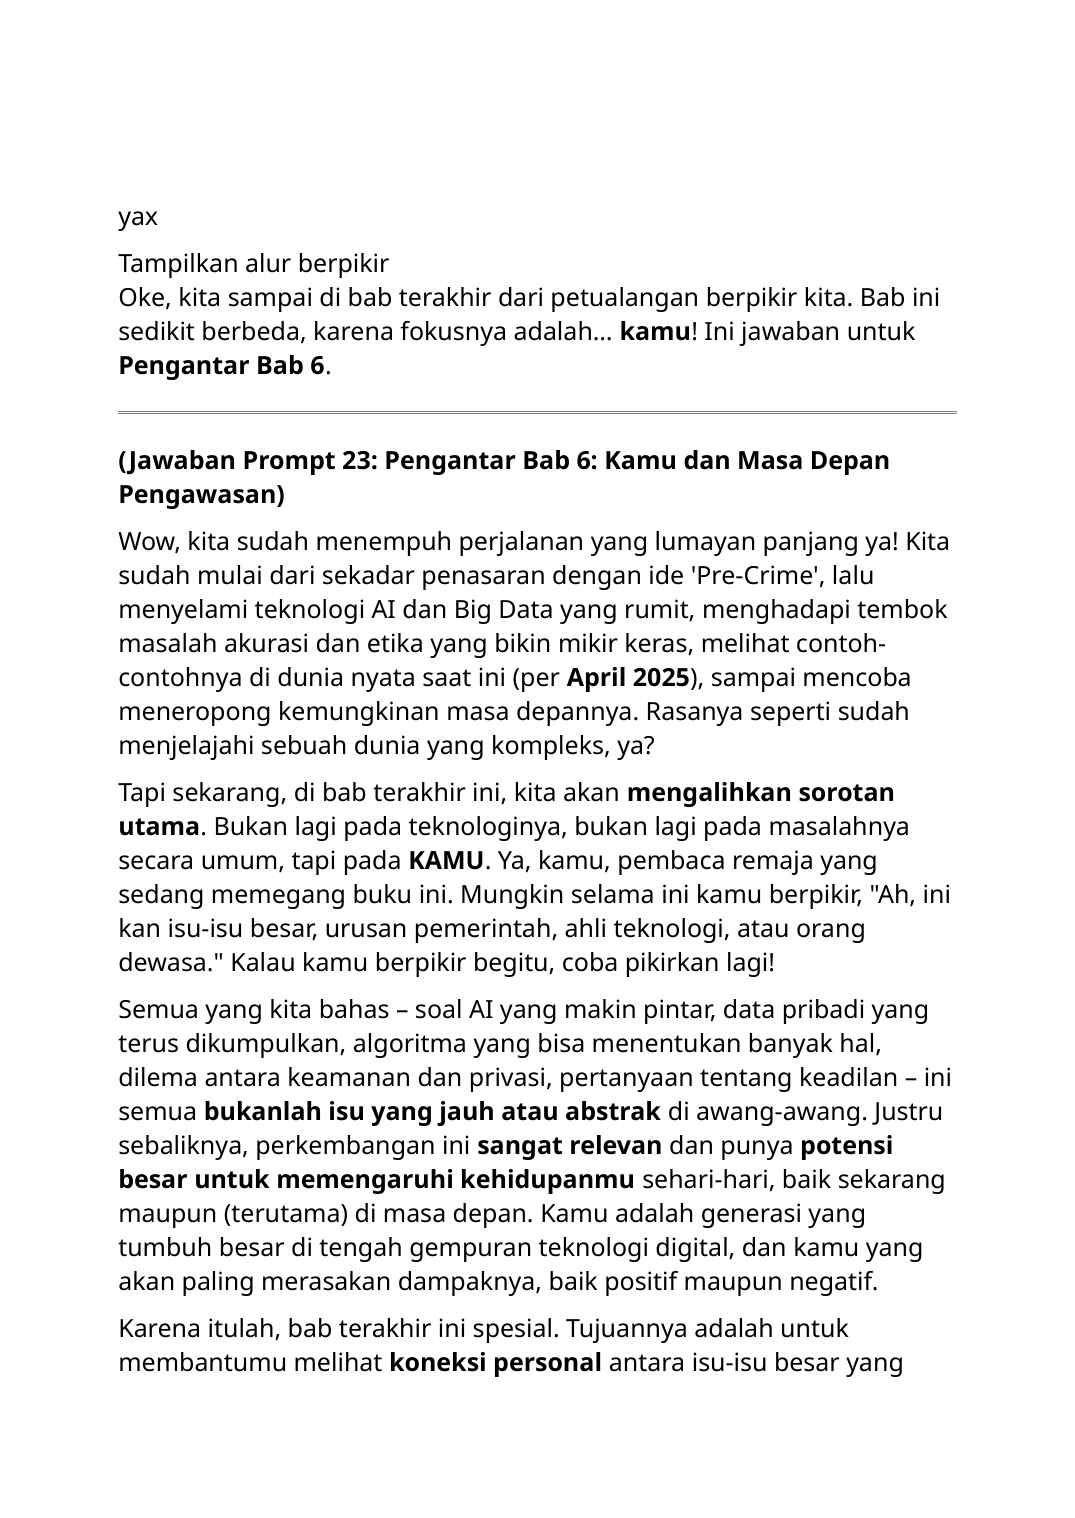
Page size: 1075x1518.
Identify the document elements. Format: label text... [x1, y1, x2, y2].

text (Jawaban Prompt 23: Pengantar Bab 6: Kamu dan Masa Depan Pengawasan) [118, 443, 957, 511]
text Semua yang kita bahas – soal AI yang makin pintar, data pribadi yang terus dikumpulkan, algoritma yang bisa menentukan banyak hal, dilema antara keamanan dan privasi, pertanyaan tentang keadilan – ini semua bukanlah isu yang jauh atau abstrak di awang-awang. Justru sebaliknya, perkembangan ini sangat relevan dan punya potensi besar untuk memengaruhi kehidupanmu sehari-hari, baik sekarang maupun (terutama) di masa depan. Kamu adalah generasi yang tumbuh besar di tengah gempuran teknologi digital, dan kamu yang akan paling merasakan dampaknya, baik positif maupun negatif. [118, 991, 957, 1298]
text Karena itulah, bab terakhir ini spesial. Tujuannya adalah untuk membantumu melihat koneksi personal antara isu-isu besar yang [118, 1310, 957, 1378]
text Oke, kita sampai di bab terakhir dari petualangan berpikir kita. Bab ini sedikit berbeda, karena fokusnya adalah… kamu! Ini jawaban untuk Pengantar Bab 6. [118, 279, 957, 382]
text yax [118, 199, 957, 233]
text Tampilkan alur berpikir [118, 245, 957, 279]
text Tapi sekarang, di bab terakhir ini, kita akan mengalihkan sorotan utama. Bukan lagi pada teknologinya, bukan lagi pada masalahnya secara umum, tapi pada KAMU. Ya, kamu, pembaca remaja yang sedang memegang buku ini. Mungkin selama ini kamu berpikir, "Ah, ini kan isu-isu besar, urusan pemerintah, ahli teknologi, atau orang dewasa." Kalau kamu berpikir begitu, coba pikirkan lagi! [118, 774, 957, 979]
text Wow, kita sudah menempuh perjalanan yang lumayan panjang ya! Kita sudah mulai dari sekadar penasaran dengan ide 'Pre-Crime', lalu menyelami teknologi AI dan Big Data yang rumit, menghadapi tembok masalah akurasi dan etika yang bikin mikir keras, melihat contoh-contohnya di dunia nyata saat ini (per April 2025), sampai mencoba meneropong kemungkinan masa depannya. Rasanya seperti sudah menjelajahi sebuah dunia yang kompleks, ya? [118, 523, 957, 762]
